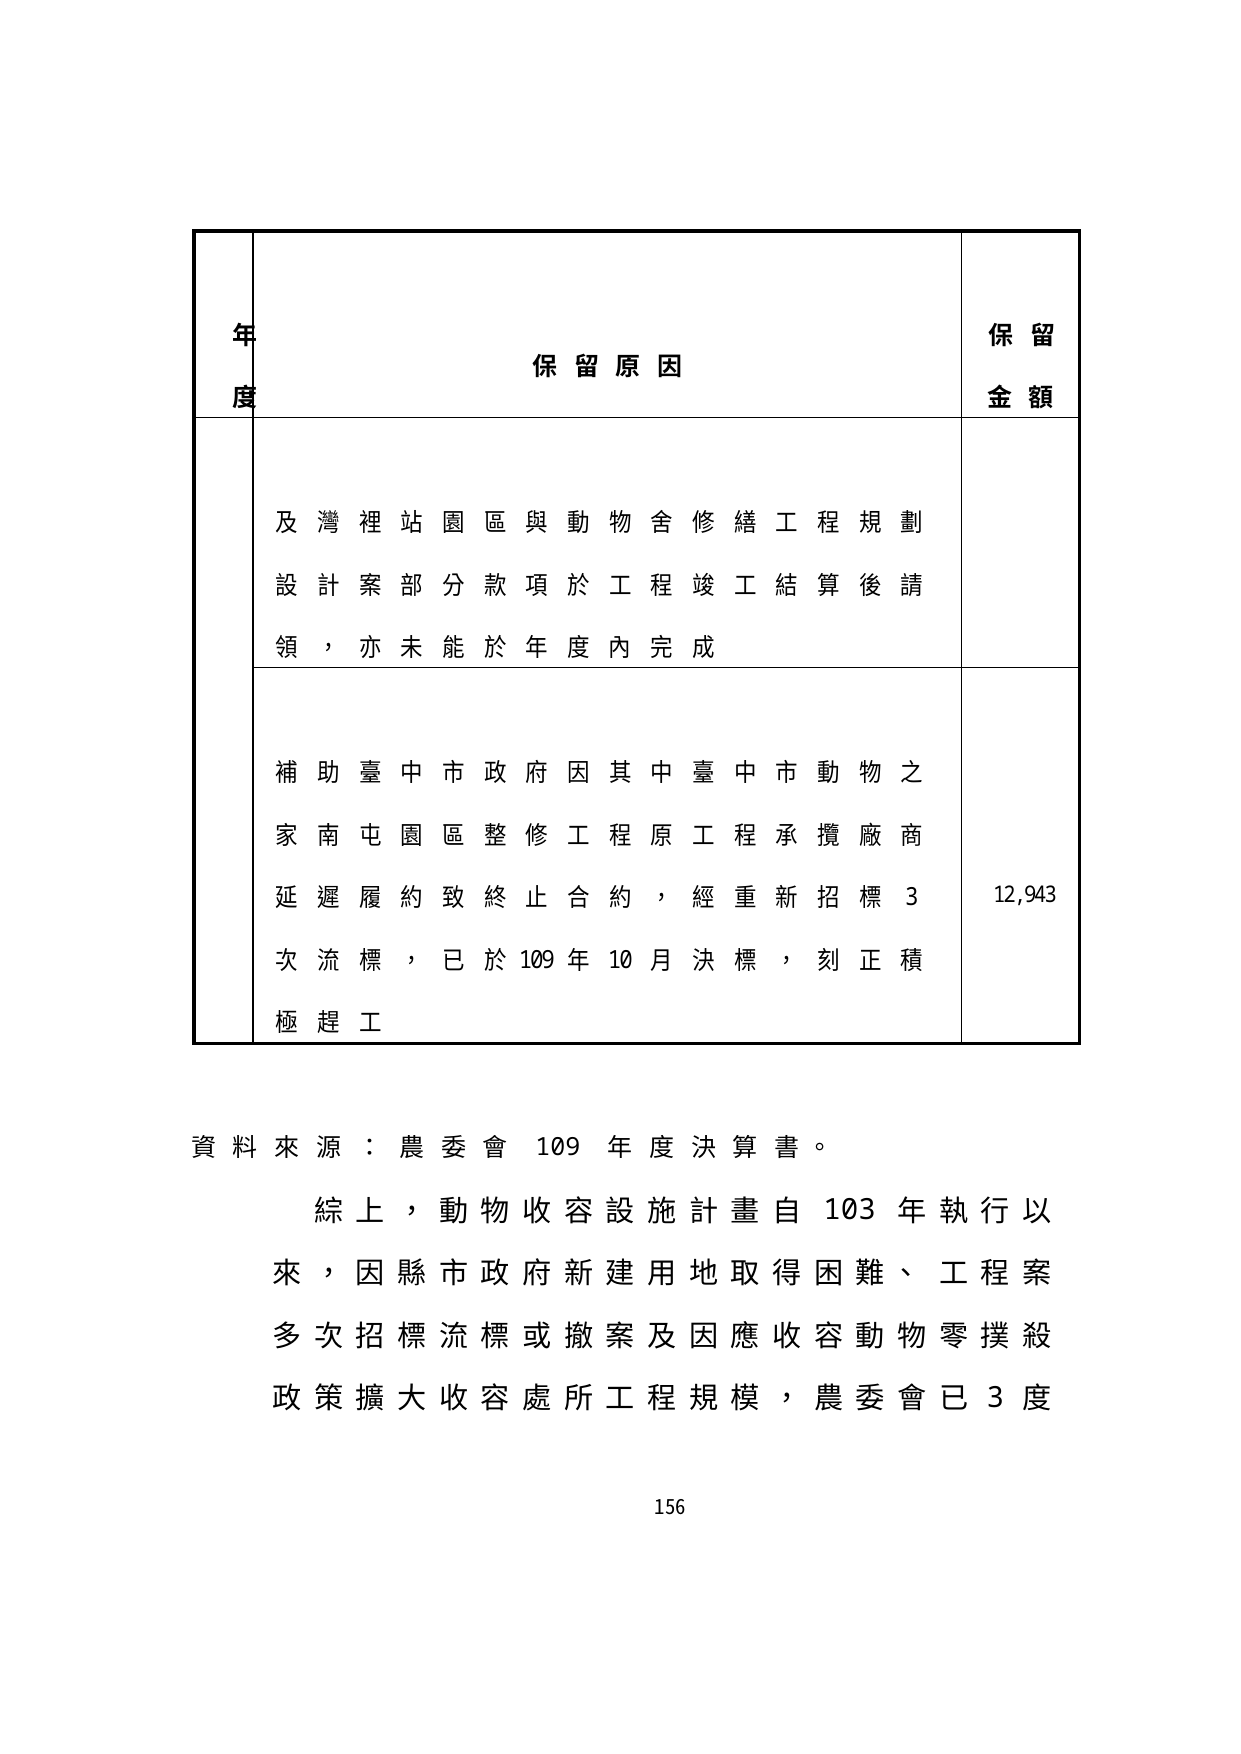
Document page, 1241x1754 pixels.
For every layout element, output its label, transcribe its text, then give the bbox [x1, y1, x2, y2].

table_cell 12,943 [962, 668, 1078, 1042]
table_cell 及灣裡站園區與動物舍修繕工程規劃設計案部分款項於工程竣工結算後請領，亦未能於年度內完成 [254, 418, 961, 667]
table_cell 補助臺中市政府因其中臺中市動物之家南屯園區整修工程原工程承攬廠商延遲履約致終止合約，經重新招標3次流標，已於109年10月決標，刻正積極趕工 [254, 668, 961, 1042]
table_header 年度 [196, 233, 252, 417]
table_cell [196, 418, 252, 1042]
table_cell [962, 418, 1078, 667]
table_header 保留金額 [962, 233, 1078, 417]
text 資料來源：農委會109年度決算書。 [183, 1104, 1072, 1167]
table_header 保留原因 [254, 233, 961, 417]
text 綜上，動物收容設施計畫自103年執行以來，因縣市政府新建用地取得困難、工程案多次招標流標或撤案及因應收容動物零撲殺政策擴大收容處所工程規模，農委會已3度 [242, 1167, 1058, 1417]
